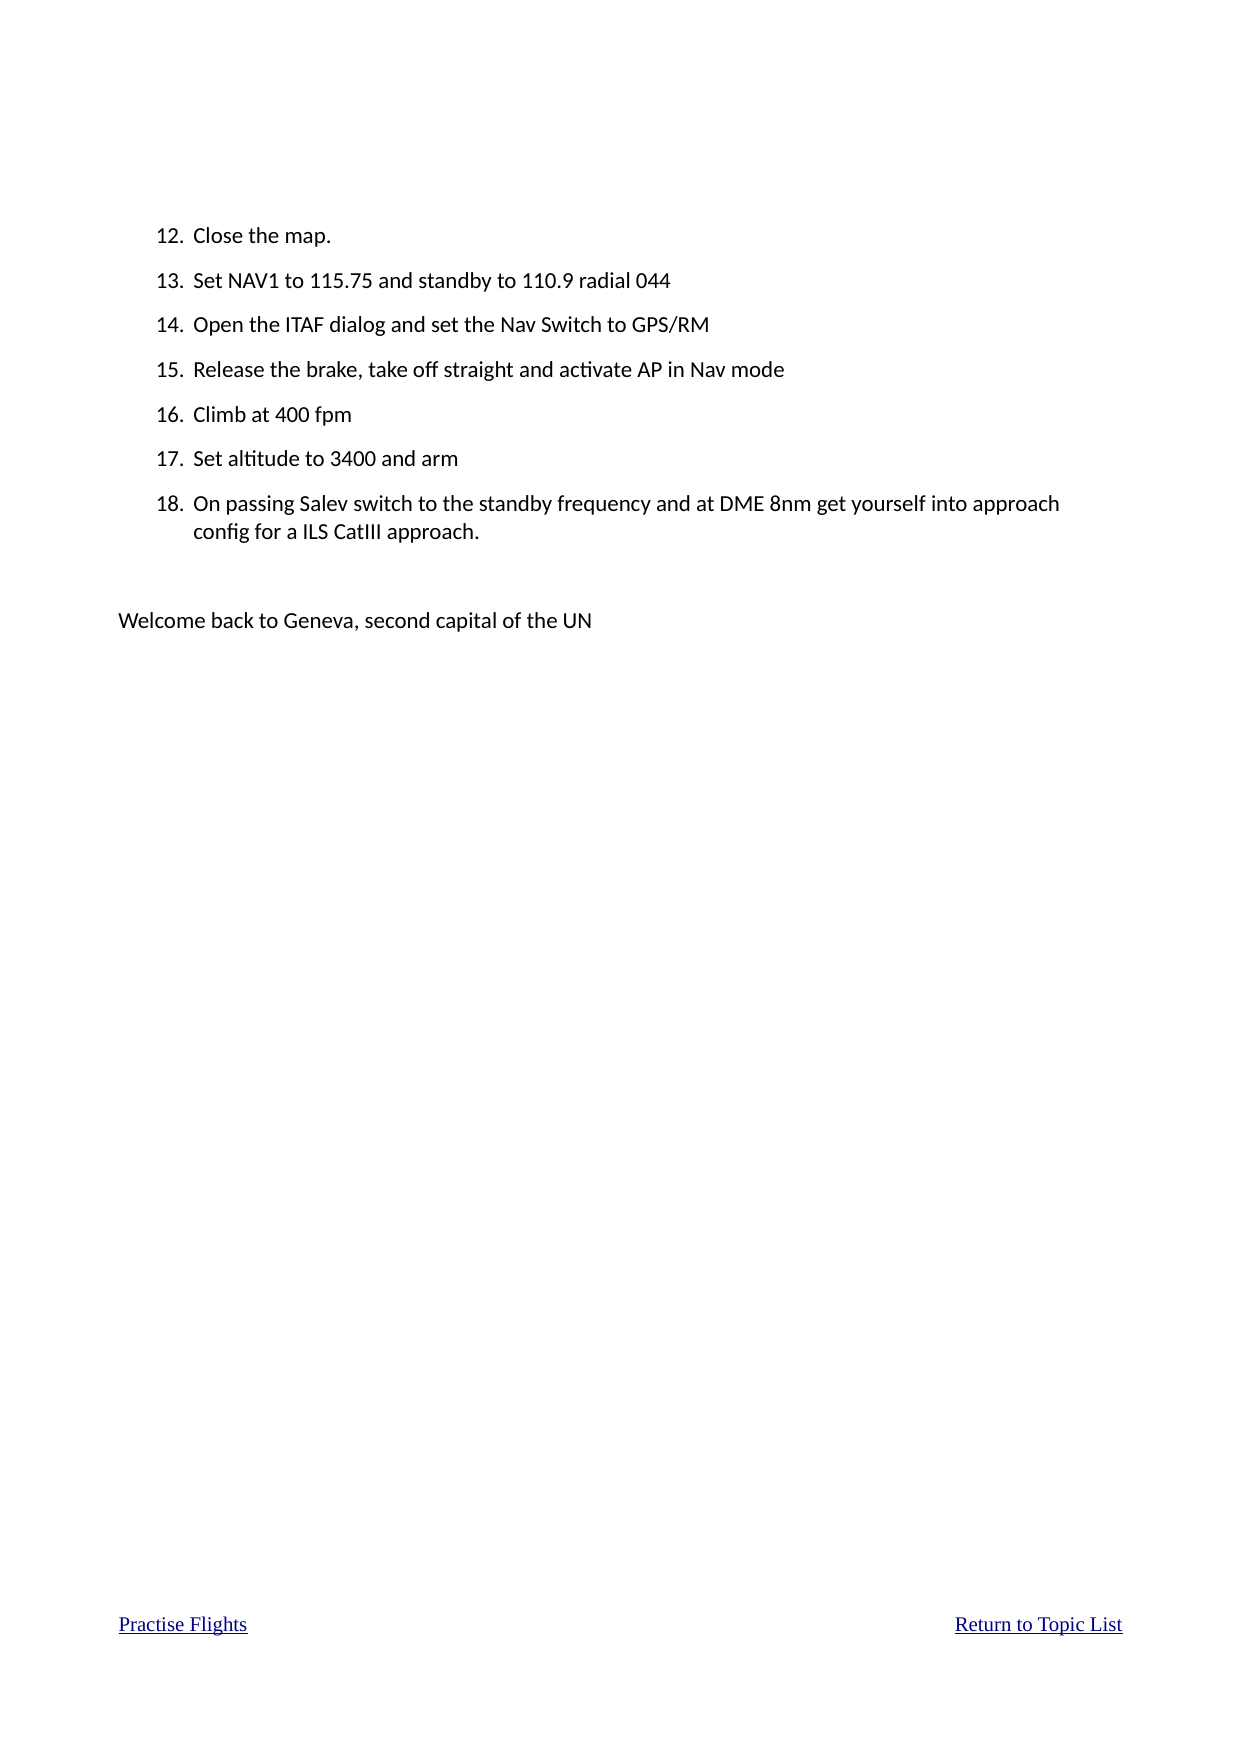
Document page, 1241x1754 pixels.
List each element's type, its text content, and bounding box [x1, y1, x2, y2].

text Welcome back to Geneva, second capital of the UN [118, 607, 1122, 634]
list Release the brake, take off straight and activate AP in Nav mode [156, 355, 1122, 383]
list Close the map. [156, 221, 1122, 249]
list Open the ITAF dialog and set the Nav Switch to GPS/RM [156, 310, 1122, 338]
list Set NAV1 to 115.75 and standby to 110.9 radial 044 [156, 266, 1122, 294]
list On passing Salev switch to the standby frequency and at DME 8nm get yourself into approach config for a ILS CatIII approach. [156, 489, 1122, 545]
list Set altitude to 3400 and arm [156, 444, 1122, 472]
list [156, 176, 1122, 204]
list Climb at 400 fpm [156, 400, 1122, 428]
